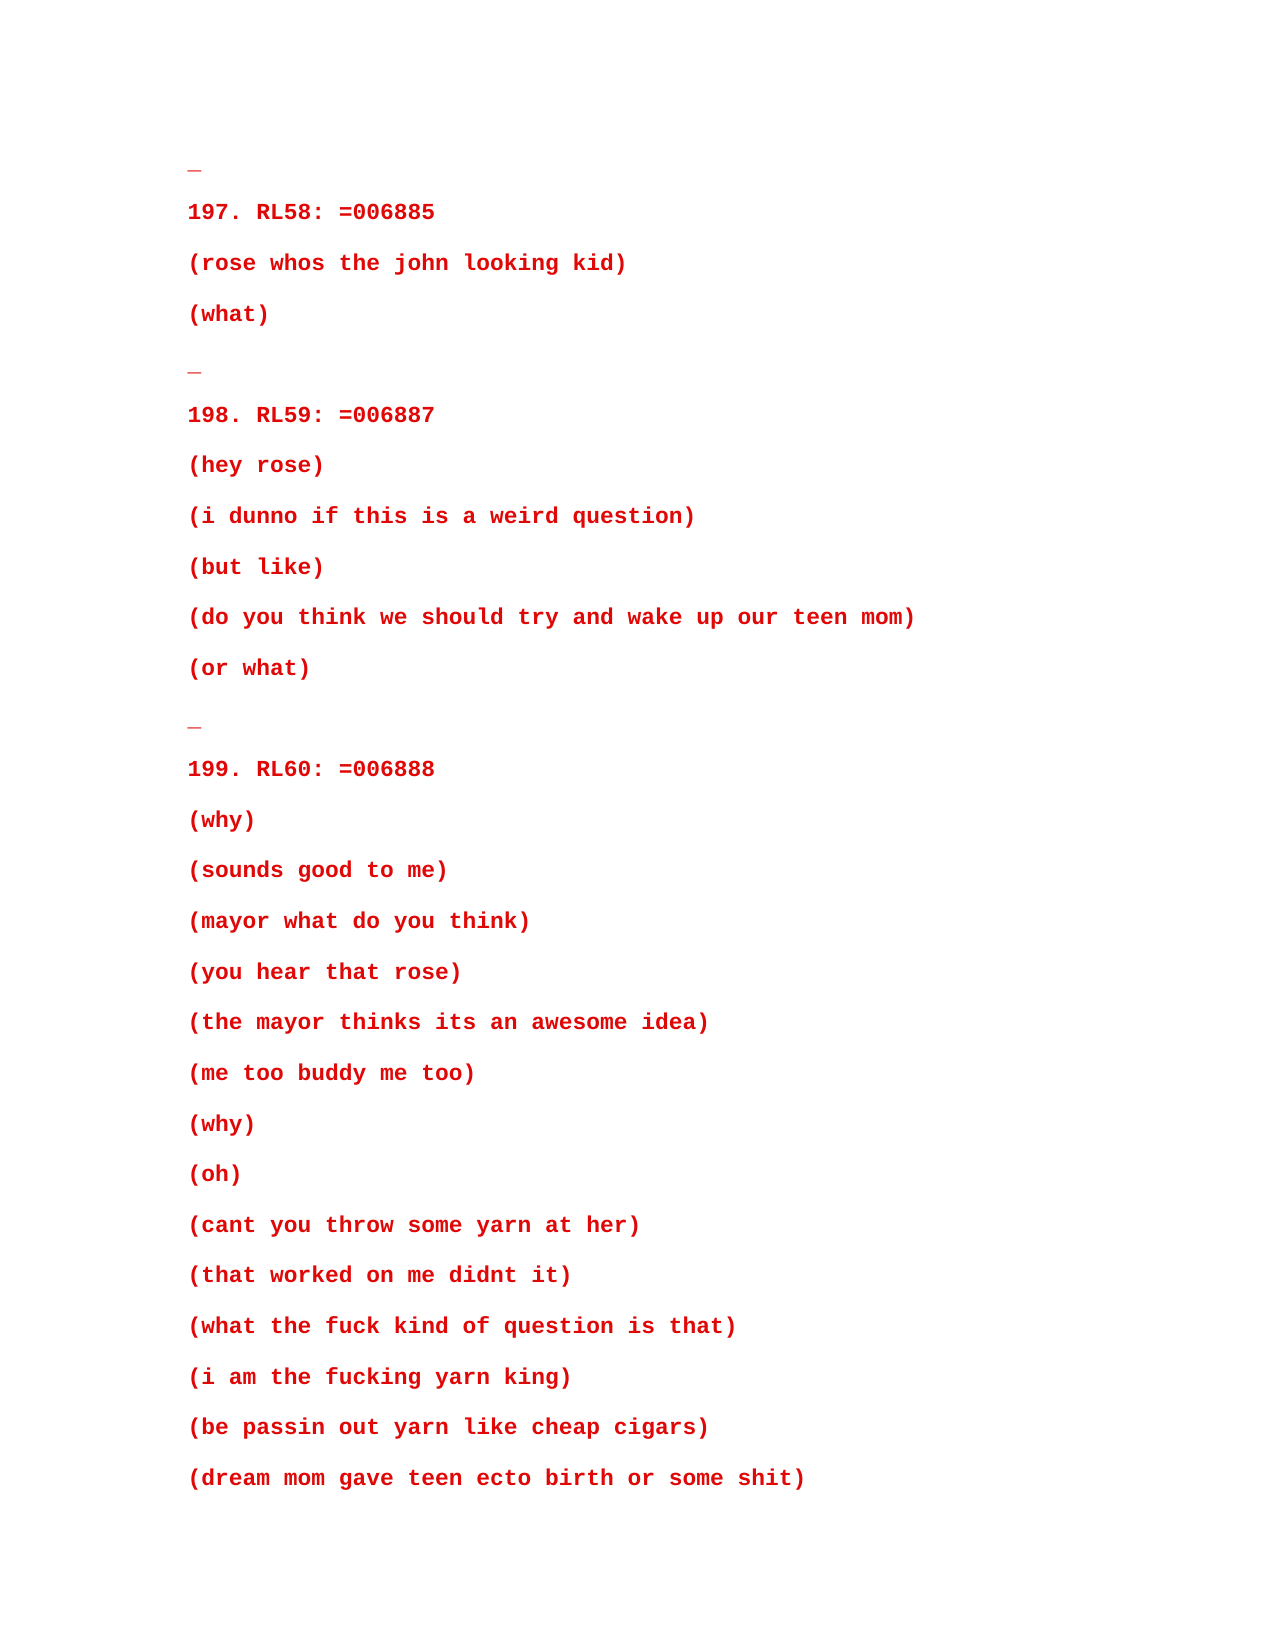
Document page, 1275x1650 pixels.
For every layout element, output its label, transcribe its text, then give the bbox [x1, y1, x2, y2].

text (do you think we should try and wake up our teen mom) [187, 606, 1087, 632]
text (the mayor thinks its an awesome idea) [187, 1011, 1087, 1037]
text (what the fuck kind of question is that) [187, 1314, 1087, 1340]
text (oh) [187, 1162, 1087, 1188]
text (hey rose) [187, 454, 1087, 480]
text (or what) [187, 656, 1087, 682]
text 197. RL58: =006885 [187, 201, 1087, 227]
text (dream mom gave teen ecto birth or some shit) [187, 1466, 1087, 1492]
text (rose whos the john looking kid) [187, 251, 1087, 277]
text (but like) [187, 555, 1087, 581]
text 199. RL60: =006888 [187, 757, 1087, 783]
text (sounds good to me) [187, 859, 1087, 885]
text _ [187, 707, 1087, 733]
text (what) [187, 302, 1087, 328]
text (cant you throw some yarn at her) [187, 1213, 1087, 1239]
text 198. RL59: =006887 [187, 403, 1087, 429]
text (you hear that rose) [187, 960, 1087, 986]
text (why) [187, 1112, 1087, 1138]
text (why) [187, 808, 1087, 834]
text (be passin out yarn like cheap cigars) [187, 1416, 1087, 1442]
text _ [187, 150, 1087, 176]
text (i am the fucking yarn king) [187, 1365, 1087, 1391]
text _ [187, 352, 1087, 378]
text (mayor what do you think) [187, 909, 1087, 935]
text (me too buddy me too) [187, 1061, 1087, 1087]
text (i dunno if this is a weird question) [187, 504, 1087, 530]
text (that worked on me didnt it) [187, 1264, 1087, 1290]
